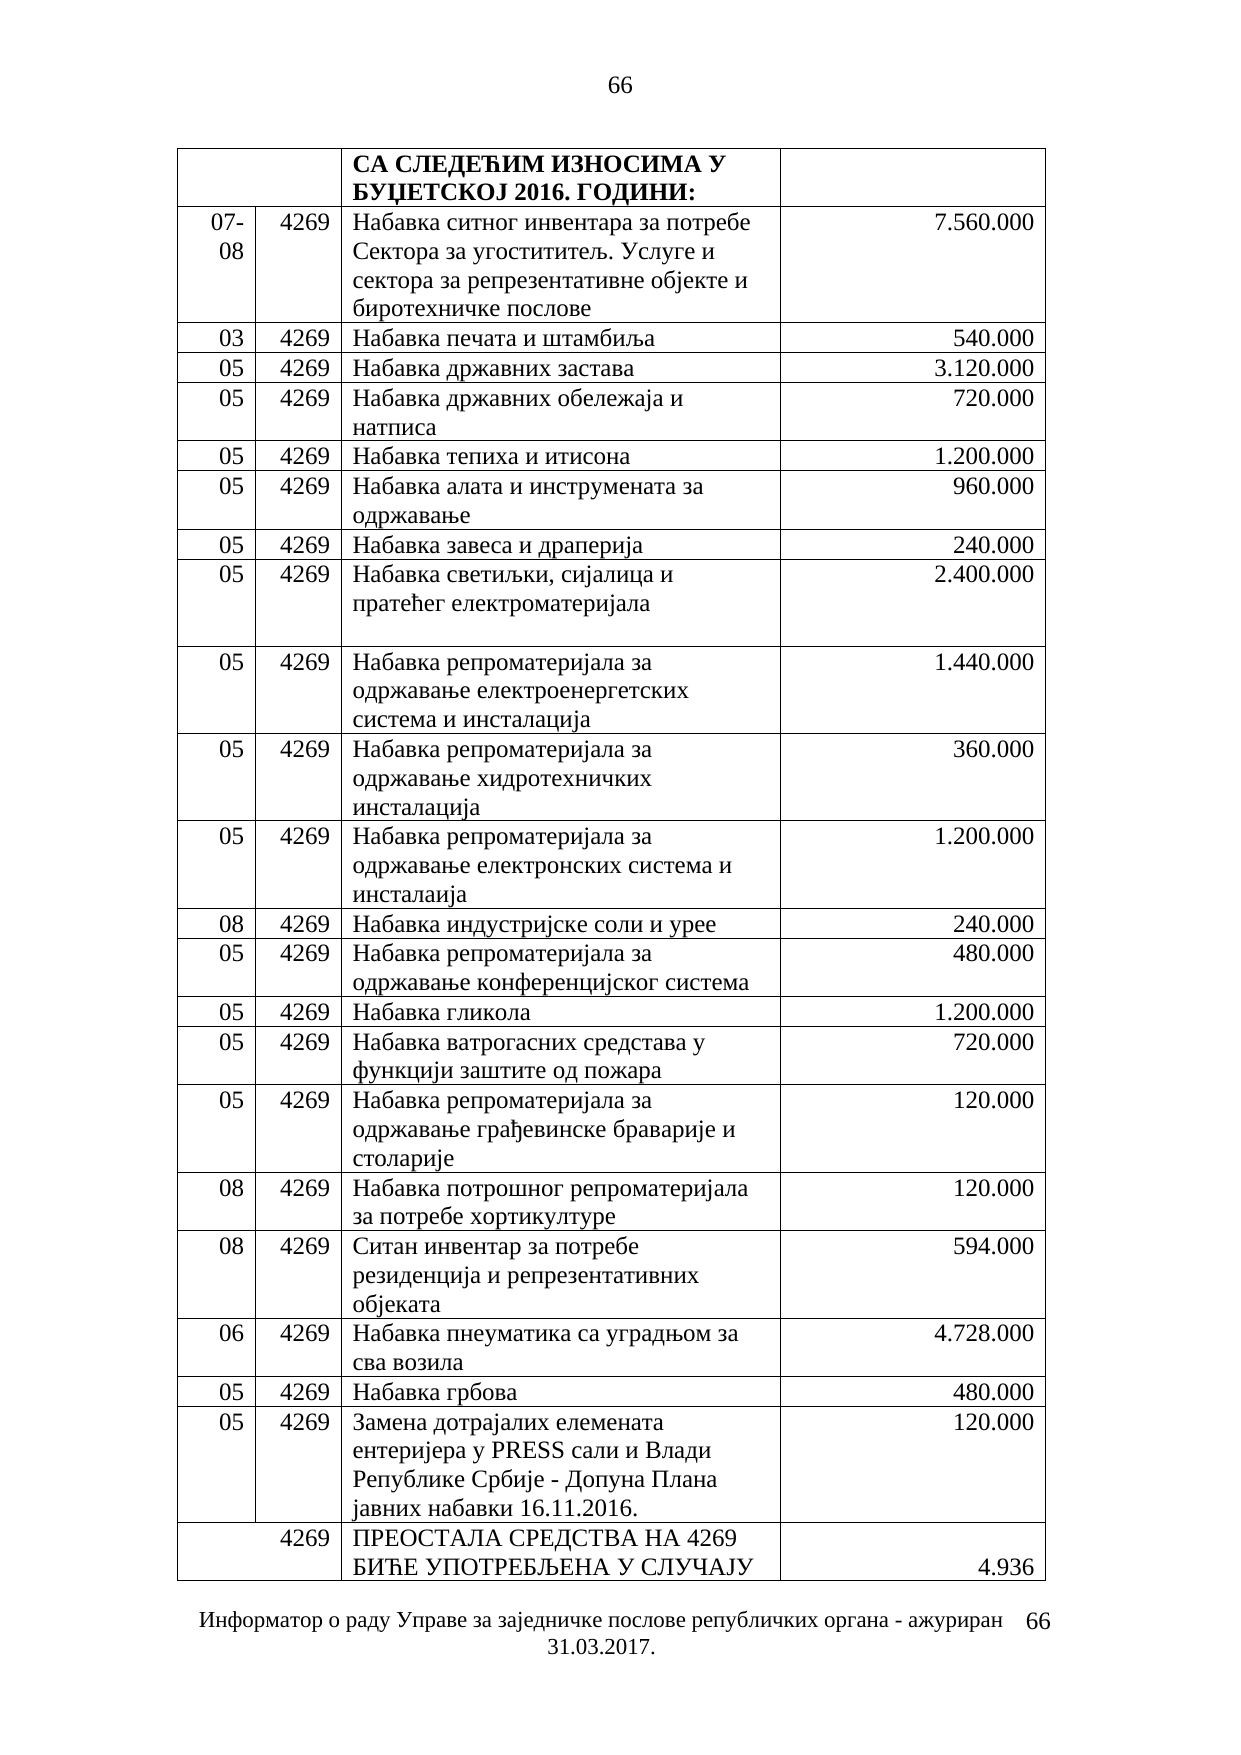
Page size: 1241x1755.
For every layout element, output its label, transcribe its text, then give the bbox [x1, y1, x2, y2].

table_cell 1.200.000 [781, 441, 1045, 470]
table_cell 4269 [256, 734, 341, 820]
table_cell Набавка репроматеријала за одржавање грађевинске браварије и столарије [342, 1085, 780, 1172]
table_cell 4269 [178, 1523, 341, 1580]
table_cell 240.000 [781, 909, 1045, 937]
table_cell Набавка ситног инвентара за потребе Сектора за угостититељ. Услуге и сектора за репрезентативне објекте и биротехничке послове [342, 207, 780, 322]
table_cell 05 [178, 1407, 255, 1522]
table_cell 08 [178, 1231, 255, 1317]
table_cell 120.000 [781, 1085, 1045, 1172]
table_cell 7.560.000 [781, 207, 1045, 322]
table_cell Набавка државних застава [342, 353, 780, 382]
table_cell Набавка репроматеријала за одржавање конференцијског система [342, 939, 780, 996]
table_cell 120.000 [781, 1407, 1045, 1522]
table_cell 08 [178, 1173, 255, 1230]
table_cell Набавка тепиха и итисона [342, 441, 780, 470]
table_cell 594.000 [781, 1231, 1045, 1317]
table_cell 4269 [256, 353, 341, 382]
table_cell 360.000 [781, 734, 1045, 820]
table_cell Набавка пнеуматика са уградњом за сва возила [342, 1319, 780, 1376]
table_cell 540.000 [781, 323, 1045, 352]
table_cell 05 [178, 734, 255, 820]
table_cell ПРЕОСТАЛА СРЕДСТВА НА 4269 БИЋЕ УПОТРЕБЉЕНА У СЛУЧАЈУ [342, 1523, 780, 1580]
table_cell 05 [178, 1377, 255, 1406]
table_cell 960.000 [781, 471, 1045, 529]
table_cell 1.200.000 [781, 997, 1045, 1026]
table_cell 05 [178, 560, 255, 646]
table_cell Набавка потрошног репроматеријала за потребе хортикултуре [342, 1173, 780, 1230]
table_cell 4269 [256, 1173, 341, 1230]
table_cell 4269 [256, 1407, 341, 1522]
table_cell 4269 [256, 909, 341, 937]
table_cell 05 [178, 383, 255, 440]
table_cell Набавка државних обележаја и натписа [342, 383, 780, 440]
table_cell 05 [178, 353, 255, 382]
table_cell 4269 [256, 939, 341, 996]
table_cell 05 [178, 471, 255, 529]
table_cell 4269 [256, 821, 341, 908]
table_cell 720.000 [781, 1027, 1045, 1084]
table_cell 08 [178, 909, 255, 937]
table_cell 4.936 [781, 1523, 1045, 1580]
table_cell СА СЛЕДЕЋИМ ИЗНОСИМА У БУЏЕТСКОЈ 2016. ГОДИНИ: [342, 149, 780, 206]
table_cell [178, 149, 341, 206]
table_cell Набавка печата и штамбиља [342, 323, 780, 352]
table_cell 05 [178, 997, 255, 1026]
table_cell 06 [178, 1319, 255, 1376]
table_cell 4269 [256, 997, 341, 1026]
table_cell 720.000 [781, 383, 1045, 440]
table_cell 4269 [256, 1231, 341, 1317]
table_cell 4269 [256, 383, 341, 440]
table_cell 3.120.000 [781, 353, 1045, 382]
table_cell Набавка завеса и драперија [342, 530, 780, 558]
table_cell 07-08 [178, 207, 255, 322]
table_cell Набавка репроматеријала за одржавање електроенергетских система и инсталација [342, 647, 780, 733]
table_cell Набавка индустријске соли и урее [342, 909, 780, 937]
table_cell 05 [178, 647, 255, 733]
table_cell [781, 149, 1045, 206]
table_cell 2.400.000 [781, 560, 1045, 646]
table_cell 4269 [256, 441, 341, 470]
table_cell Набавка гликола [342, 997, 780, 1026]
table_cell 240.000 [781, 530, 1045, 558]
table_cell 05 [178, 939, 255, 996]
table_cell 4269 [256, 1027, 341, 1084]
table_cell 4269 [256, 471, 341, 529]
table_cell Набавка репроматеријала за одржавање хидротехничких инсталација [342, 734, 780, 820]
table_cell 4269 [256, 560, 341, 646]
table_cell 480.000 [781, 939, 1045, 996]
table_cell 4269 [256, 530, 341, 558]
table_cell 05 [178, 441, 255, 470]
table_cell 4269 [256, 1377, 341, 1406]
table_cell 480.000 [781, 1377, 1045, 1406]
table_cell 4269 [256, 323, 341, 352]
table_cell Набавка ватрогасних средстава у функцији заштите од пожара [342, 1027, 780, 1084]
table_cell 1.440.000 [781, 647, 1045, 733]
table_cell 4269 [256, 647, 341, 733]
table_cell 4269 [256, 207, 341, 322]
table_cell 05 [178, 530, 255, 558]
table_cell 05 [178, 821, 255, 908]
table_cell 4269 [256, 1319, 341, 1376]
table_cell 05 [178, 1085, 255, 1172]
table_cell 1.200.000 [781, 821, 1045, 908]
table_cell Набавка светиљки, сијалица и пратећег електроматеријала [342, 560, 780, 646]
table_cell Ситан инвентар за потребе резиденција и репрезентативних објеката [342, 1231, 780, 1317]
table_cell 03 [178, 323, 255, 352]
table_cell Набавка репроматеријала за одржавање електронских система и инсталаија [342, 821, 780, 908]
table_cell 4.728.000 [781, 1319, 1045, 1376]
table_cell Замена дотрајалих елемената ентеријера у PRESS сали и Влади Републике Србије - Допуна Плана јавних набавки 16.11.2016. [342, 1407, 780, 1522]
table_cell Набавка грбова [342, 1377, 780, 1406]
table_cell 4269 [256, 1085, 341, 1172]
table_cell 05 [178, 1027, 255, 1084]
table_cell Набавка алата и инструмената за одржавање [342, 471, 780, 529]
table_cell 120.000 [781, 1173, 1045, 1230]
